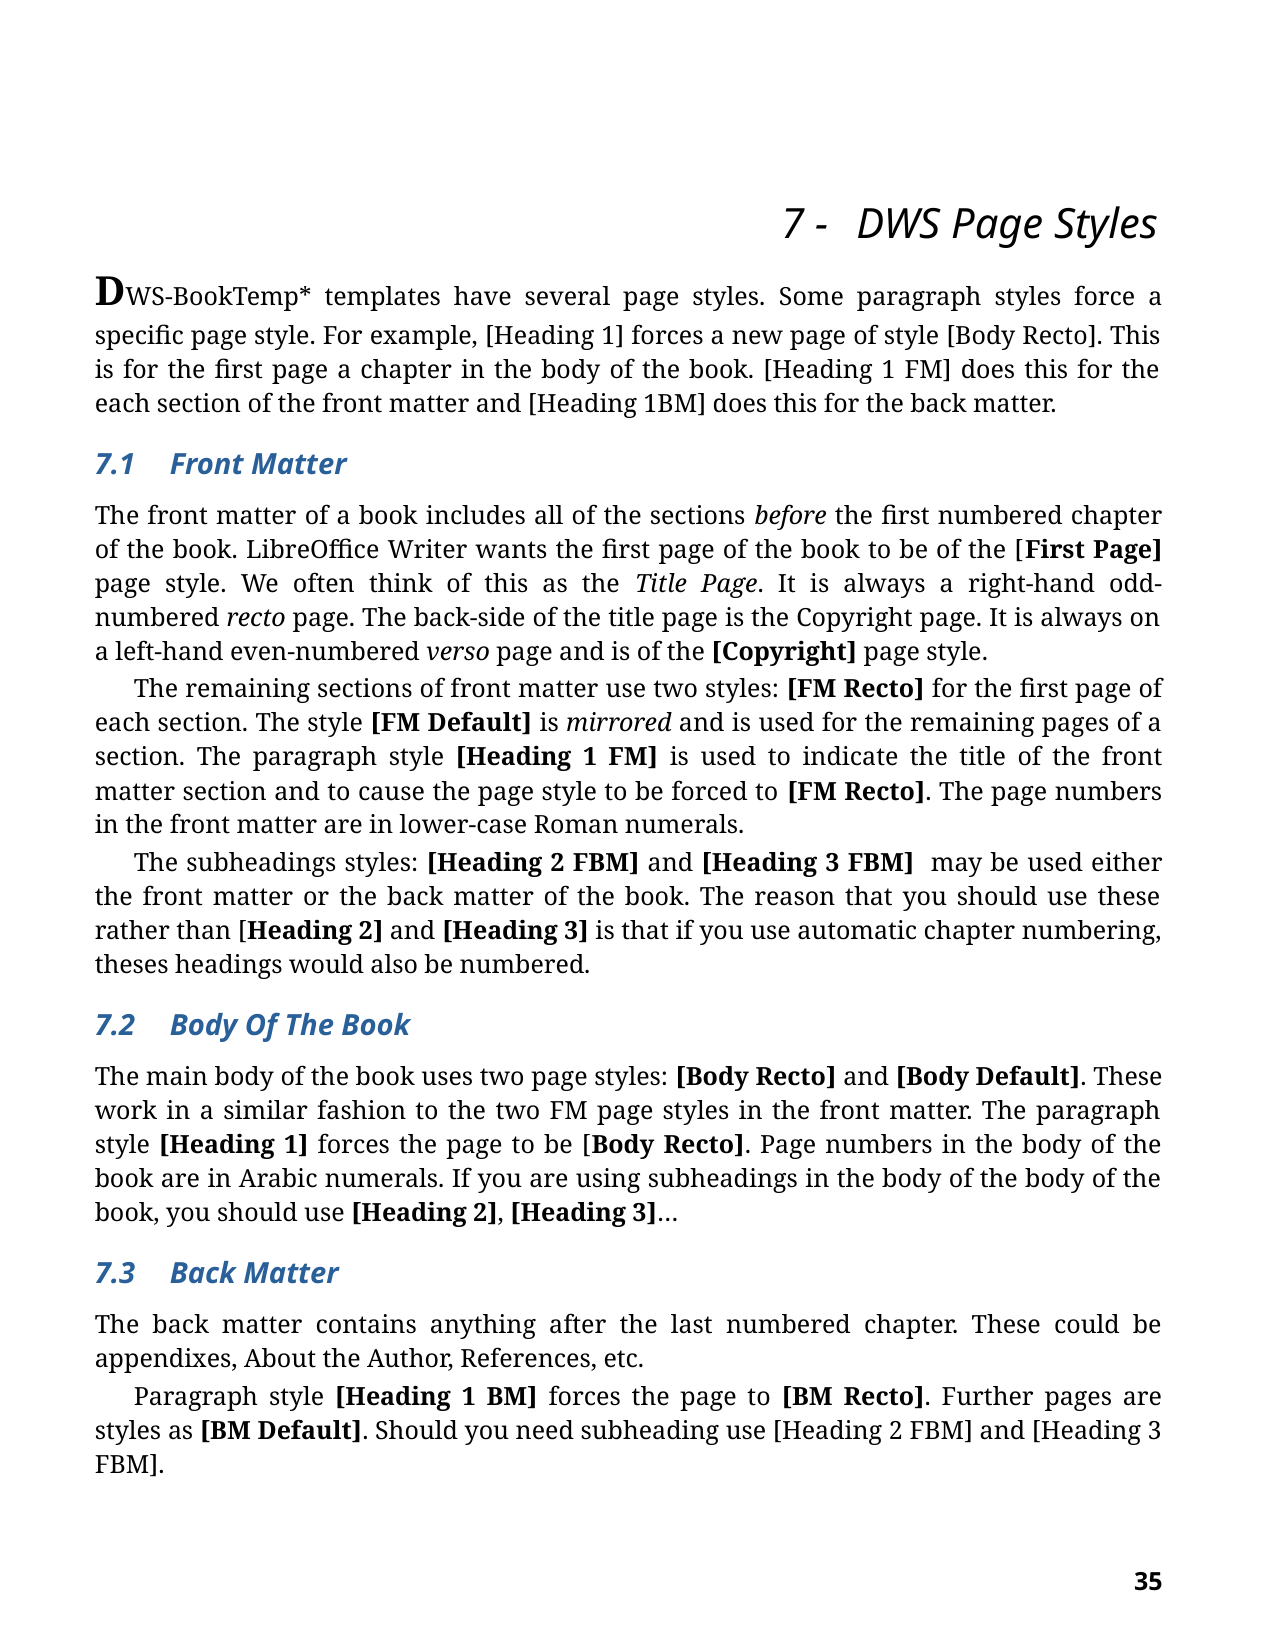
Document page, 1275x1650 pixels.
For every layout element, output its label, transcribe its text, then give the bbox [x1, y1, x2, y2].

subtitle Front Matter [94, 443, 1162, 483]
subtitle DWS Page Styles [94, 194, 1162, 251]
text Paragraph style [Heading 1 BM] forces the page to [BM Recto]. Further pages are styles as [BM Default]. Should you need subheading use [Heading 2 FBM] and [Heading 3 FBM]. [94, 1378, 1162, 1480]
text DWS-BookTemp* templates have several page styles. Some paragraph styles force a specific page style. For example, [Heading 1] forces a new page of style [Body Recto]. This is for the first page a chapter in the body of the book. [Heading 1 FM] does this for the each section of the front matter and [Heading 1BM] does this for the back matter. [94, 263, 1162, 419]
text The subheadings styles: [Heading 2 FBM] and [Heading 3 FBM] may be used either the front matter or the back matter of the book. The reason that you should use these rather than [Heading 2] and [Heading 3] is that if you use automatic chapter numbering, theses headings would also be numbered. [94, 844, 1162, 981]
subtitle Body of the Book [94, 1004, 1162, 1044]
text The remaining sections of front matter use two styles: [FM Recto] for the first page of each section. The style [FM Default] is mirrored and is used for the remaining pages of a section. The paragraph style [Heading 1 FM] is used to indicate the title of the front matter section and to cause the page style to be forced to [FM Recto]. The page numbers in the front matter are in lower-case Roman numerals. [94, 671, 1162, 841]
text The main body of the book uses two page styles: [Body Recto] and [Body Default]. These work in a similar fashion to the two FM page styles in the front matter. The paragraph style [Heading 1] forces the page to be [Body Recto]. Page numbers in the body of the book are in Arabic numerals. If you are using subheadings in the body of the body of the book, you should use [Heading 2], [Heading 3]… [94, 1059, 1162, 1229]
text The front matter of a book includes all of the sections before the first numbered chapter of the book. LibreOffice Writer wants the first page of the book to be of the [First Page] page style. We often think of this as the Title Page. It is always a right-hand odd-numbered recto page. The back-side of the title page is the Copyright page. It is always on a left-hand even-numbered verso page and is of the [Copyright] page style. [94, 498, 1162, 668]
text The back matter contains anything after the last numbered chapter. These could be appendixes, About the Author, References, etc. [94, 1307, 1162, 1375]
subtitle Back Matter [94, 1253, 1162, 1292]
